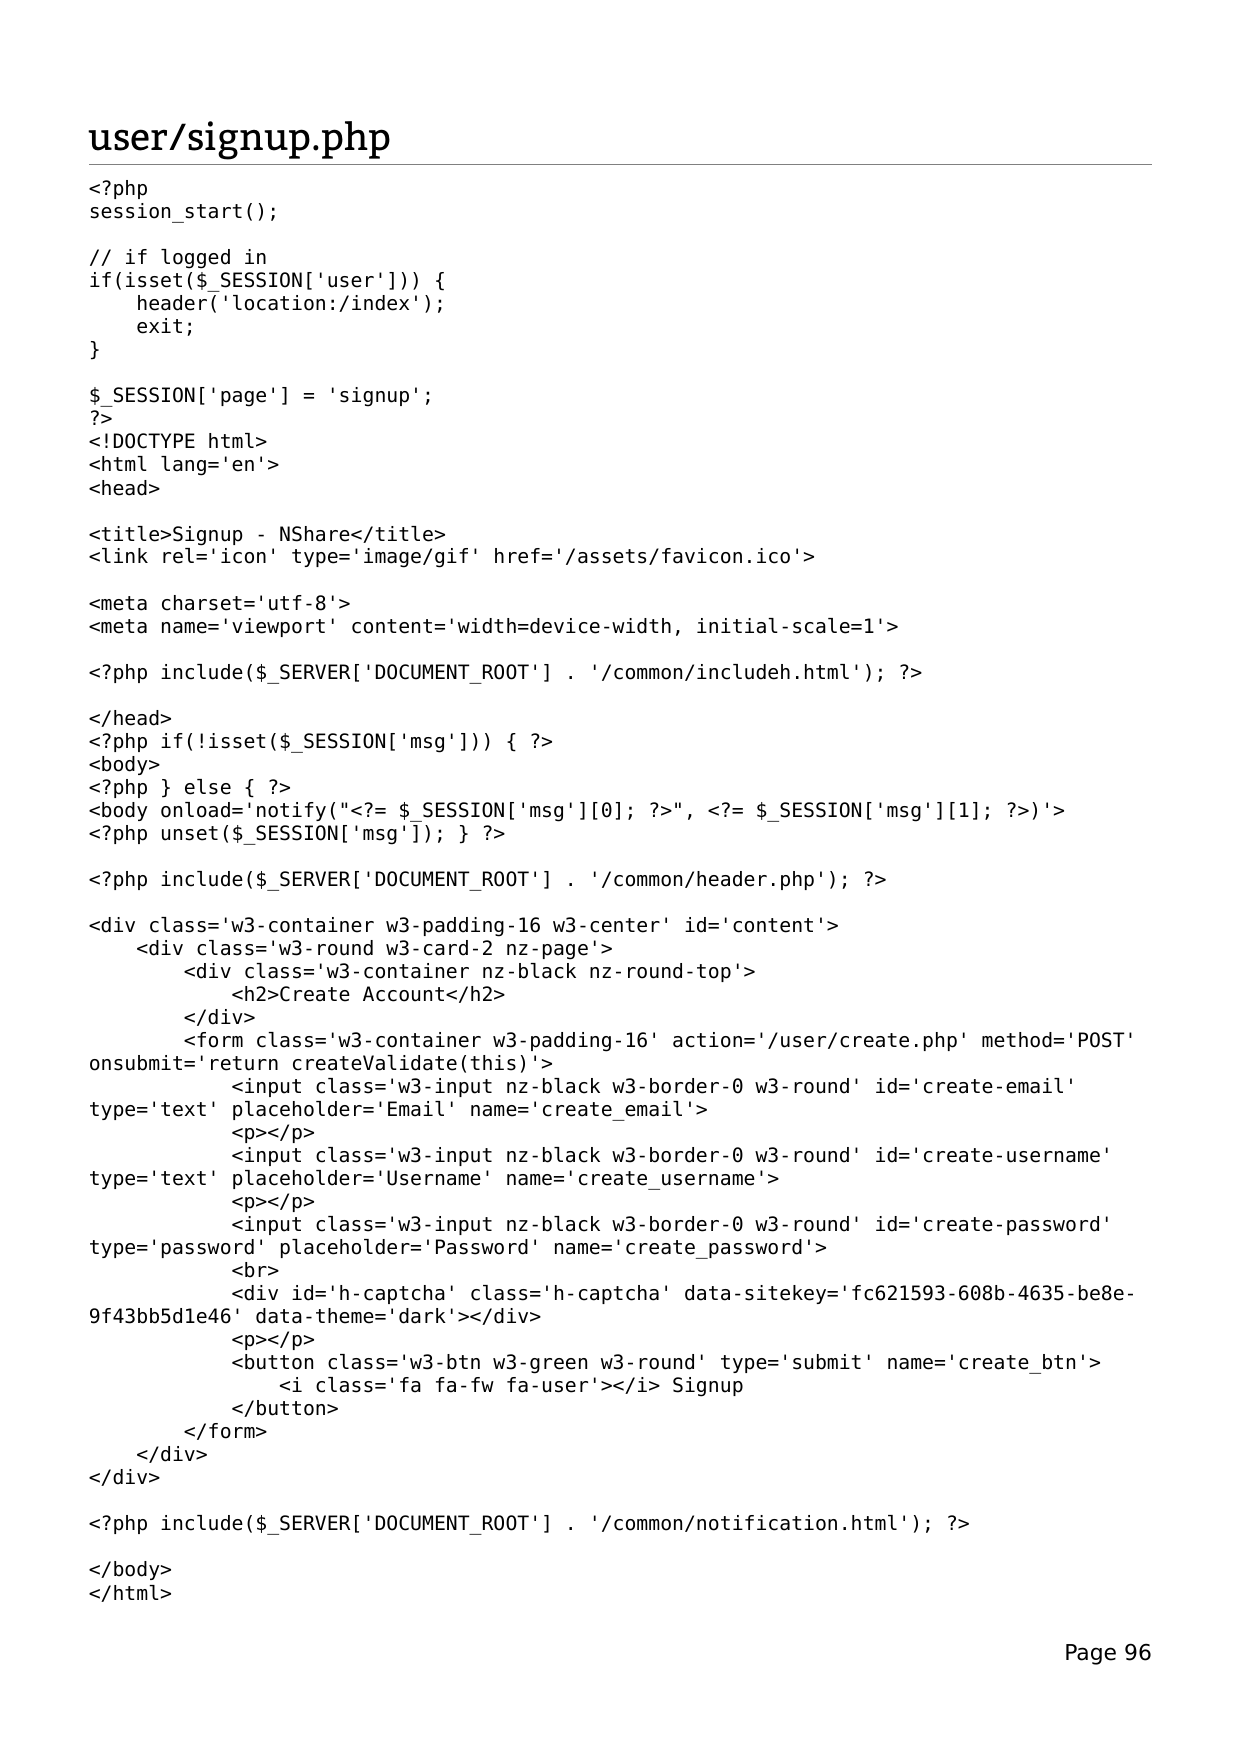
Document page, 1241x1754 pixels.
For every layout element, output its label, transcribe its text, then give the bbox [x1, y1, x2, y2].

text <?php include($_SERVER['DOCUMENT_ROOT'] . '/common/includeh.html'); ?> [88, 661, 1152, 684]
text // if logged in [88, 246, 1152, 269]
text header('location:/index'); [88, 292, 1152, 315]
text $_SESSION['page'] = 'signup'; [88, 384, 1152, 407]
text exit; [88, 315, 1152, 338]
text <body onload='notify("<?= $_SESSION['msg'][0]; ?>", <?= $_SESSION['msg'][1]; ?>)'> [88, 799, 1152, 822]
text <div id='h-captcha' class='h-captcha' data-sitekey='fc621593-608b-4635-be8e-9f43bb5d1e46' data-theme='dark'></div> [88, 1282, 1152, 1328]
text <p></p> [88, 1121, 1152, 1144]
text <!DOCTYPE html> [88, 431, 1152, 453]
text <title>Signup - NShare</title> [88, 523, 1152, 546]
text <?php [88, 177, 1152, 200]
text <head> [88, 477, 1152, 499]
text <div class='w3-container nz-black nz-round-top'> [88, 960, 1152, 983]
text <i class='fa fa-fw fa-user'></i> Signup [88, 1374, 1152, 1397]
text <button class='w3-btn w3-green w3-round' type='submit' name='create_btn'> [88, 1351, 1152, 1374]
text <meta name='viewport' content='width=device-width, initial-scale=1'> [88, 615, 1152, 638]
text <body> [88, 753, 1152, 776]
text <h2>Create Account</h2> [88, 983, 1152, 1006]
text <form class='w3-container w3-padding-16' action='/user/create.php' method='POST' onsubmit='return createValidate(this)'> [88, 1029, 1152, 1075]
text <?php include($_SERVER['DOCUMENT_ROOT'] . '/common/notification.html'); ?> [88, 1512, 1152, 1536]
text </div> [88, 1466, 1152, 1489]
text <?php unset($_SESSION['msg']); } ?> [88, 822, 1152, 845]
text </form> [88, 1420, 1152, 1443]
text <p></p> [88, 1190, 1152, 1213]
text <br> [88, 1259, 1152, 1282]
text } [88, 338, 1152, 361]
text </div> [88, 1443, 1152, 1466]
text </head> [88, 707, 1152, 730]
text <html lang='en'> [88, 453, 1152, 477]
text </button> [88, 1397, 1152, 1420]
text <input class='w3-input nz-black w3-border-0 w3-round' id='create-password' type='password' placeholder='Password' name='create_password'> [88, 1213, 1152, 1259]
text <input class='w3-input nz-black w3-border-0 w3-round' id='create-email' type='text' placeholder='Email' name='create_email'> [88, 1075, 1152, 1121]
text <?php include($_SERVER['DOCUMENT_ROOT'] . '/common/header.php'); ?> [88, 868, 1152, 891]
text <link rel='icon' type='image/gif' href='/assets/favicon.ico'> [88, 546, 1152, 569]
text <input class='w3-input nz-black w3-border-0 w3-round' id='create-username' type='text' placeholder='Username' name='create_username'> [88, 1144, 1152, 1190]
text </div> [88, 1006, 1152, 1029]
text session_start(); [88, 200, 1152, 223]
text </html> [88, 1582, 1152, 1604]
text <p></p> [88, 1328, 1152, 1351]
text </body> [88, 1558, 1152, 1582]
text if(isset($_SESSION['user'])) { [88, 269, 1152, 292]
text <meta charset='utf-8'> [88, 592, 1152, 615]
text <div class='w3-container w3-padding-16 w3-center' id='content'> [88, 914, 1152, 937]
text <?php if(!isset($_SESSION['msg'])) { ?> [88, 730, 1152, 753]
text <div class='w3-round w3-card-2 nz-page'> [88, 937, 1152, 960]
text <?php } else { ?> [88, 776, 1152, 799]
subtitle user/signup.php [88, 113, 1152, 165]
text ?> [88, 407, 1152, 431]
